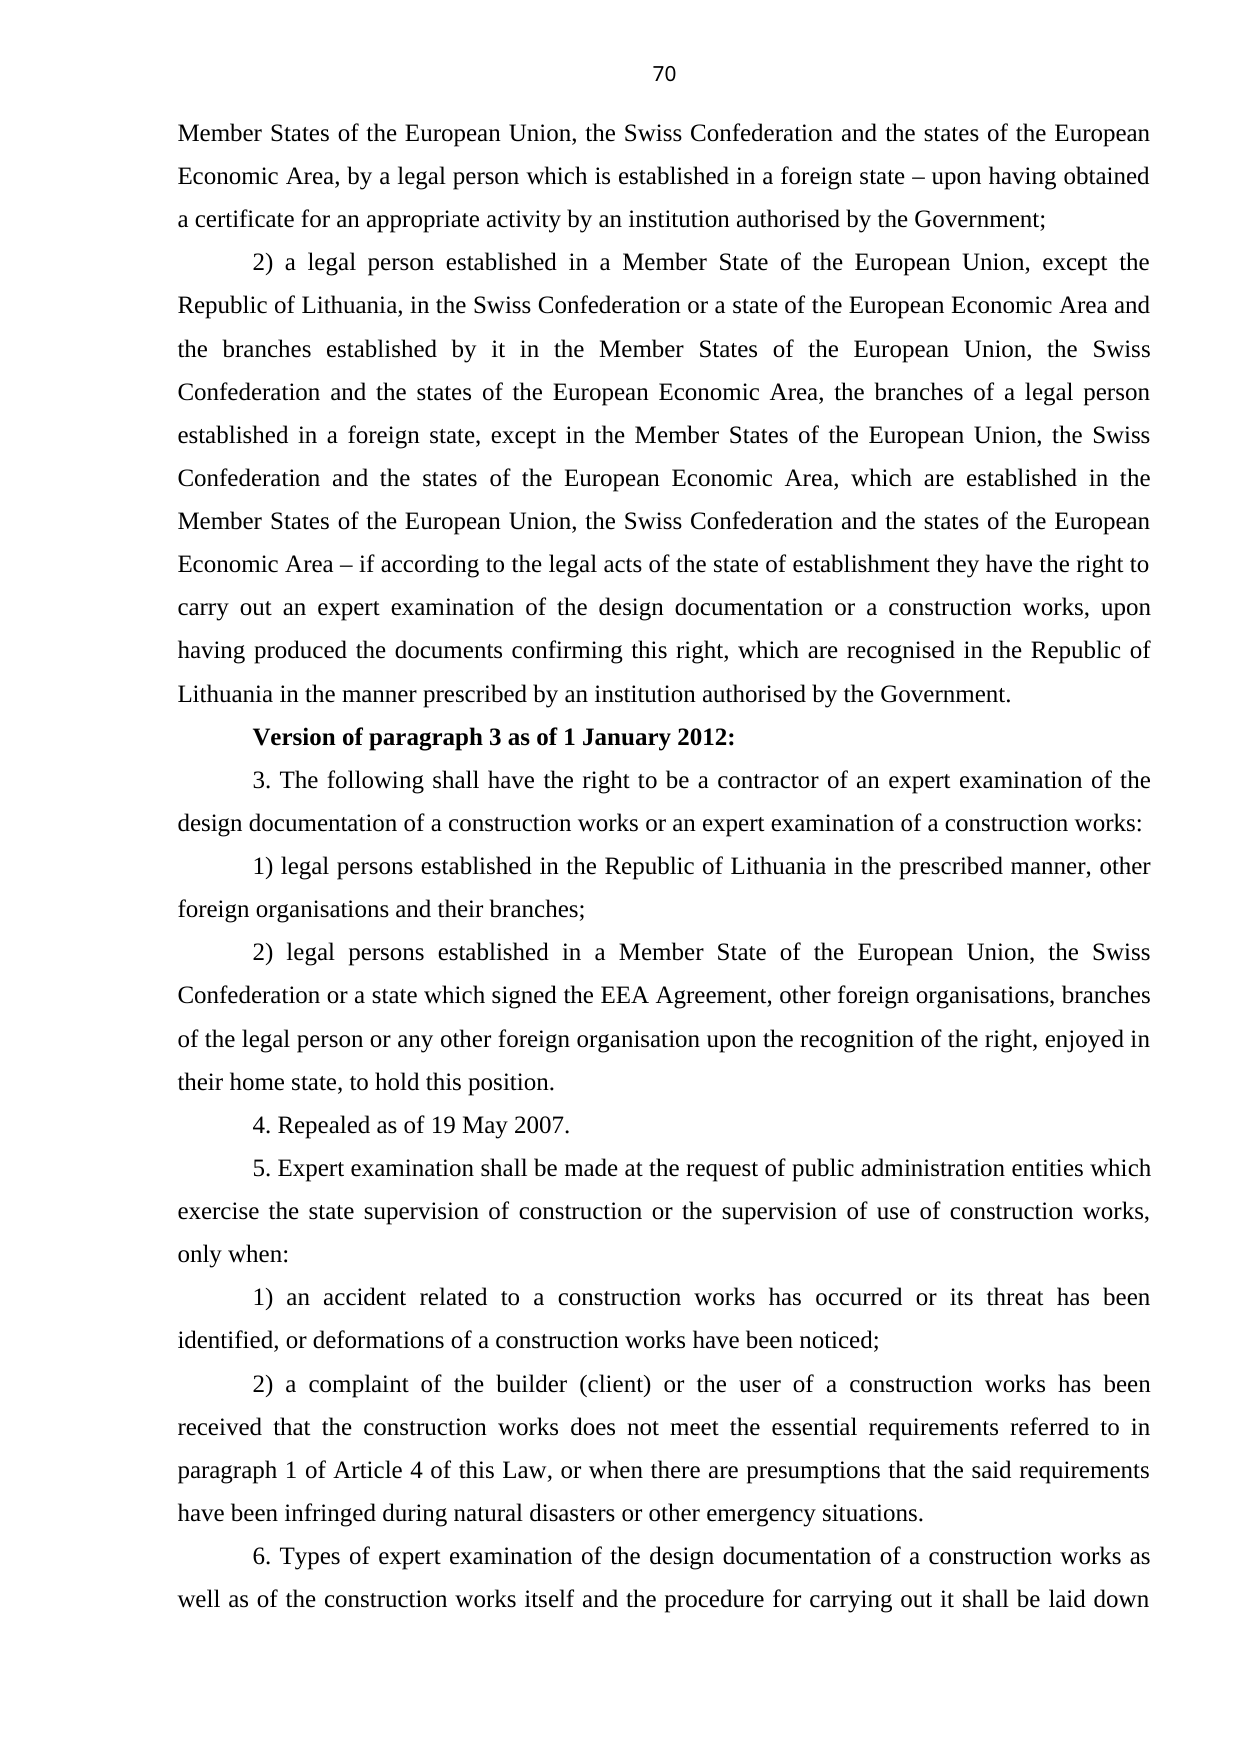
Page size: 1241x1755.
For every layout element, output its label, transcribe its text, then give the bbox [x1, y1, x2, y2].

text Member States of the European Union, the Swiss Confederation and the states of the European Economic Area, by a legal person which is established in a foreign state – upon having obtained a certificate for an appropriate activity by an institution authorised by the Government; [177, 118, 1152, 233]
text 3. The following shall have the right to be a contractor of an expert examination of the design documentation of a construction works or an expert examination of a construction works: [177, 765, 1152, 837]
text 4. Repealed as of 19 May 2007. [177, 1110, 1152, 1139]
text 1) an accident related to a construction works has occurred or its threat has been identified, or deformations of a construction works have been noticed; [177, 1282, 1152, 1354]
text 6. Types of expert examination of the design documentation of a construction works as well as of the construction works itself and the procedure for carrying out it shall be laid down [177, 1541, 1152, 1613]
text 1) legal persons established in the Republic of Lithuania in the prescribed manner, other foreign organisations and their branches; [177, 851, 1152, 923]
text Version of paragraph 3 as of 1 January 2012: [177, 722, 1152, 751]
text 2) a complaint of the builder (client) or the user of a construction works has been received that the construction works does not meet the essential requirements referred to in paragraph 1 of Article 4 of this Law, or when there are presumptions that the said requirements have been infringed during natural disasters or other emergency situations. [177, 1369, 1152, 1527]
text 2) a legal person established in a Member State of the European Union, except the Republic of Lithuania, in the Swiss Confederation or a state of the European Economic Area and the branches established by it in the Member States of the European Union, the Swiss Confederation and the states of the European Economic Area, the branches of a legal person established in a foreign state, except in the Member States of the European Union, the Swiss Confederation and the states of the European Economic Area, which are established in the Member States of the European Union, the Swiss Confederation and the states of the European Economic Area – if according to the legal acts of the state of establishment they have the right to carry out an expert examination of the design documentation or a construction works, upon having produced the documents confirming this right, which are recognised in the Republic of Lithuania in the manner prescribed by an institution authorised by the Government. [177, 247, 1152, 707]
text 2) legal persons established in a Member State of the European Union, the Swiss Confederation or a state which signed the EEA Agreement, other foreign organisations, branches of the legal person or any other foreign organisation upon the recognition of the right, enjoyed in their home state, to hold this position. [177, 937, 1152, 1096]
text 5. Expert examination shall be made at the request of public administration entities which exercise the state supervision of construction or the supervision of use of construction works, only when: [177, 1153, 1152, 1268]
